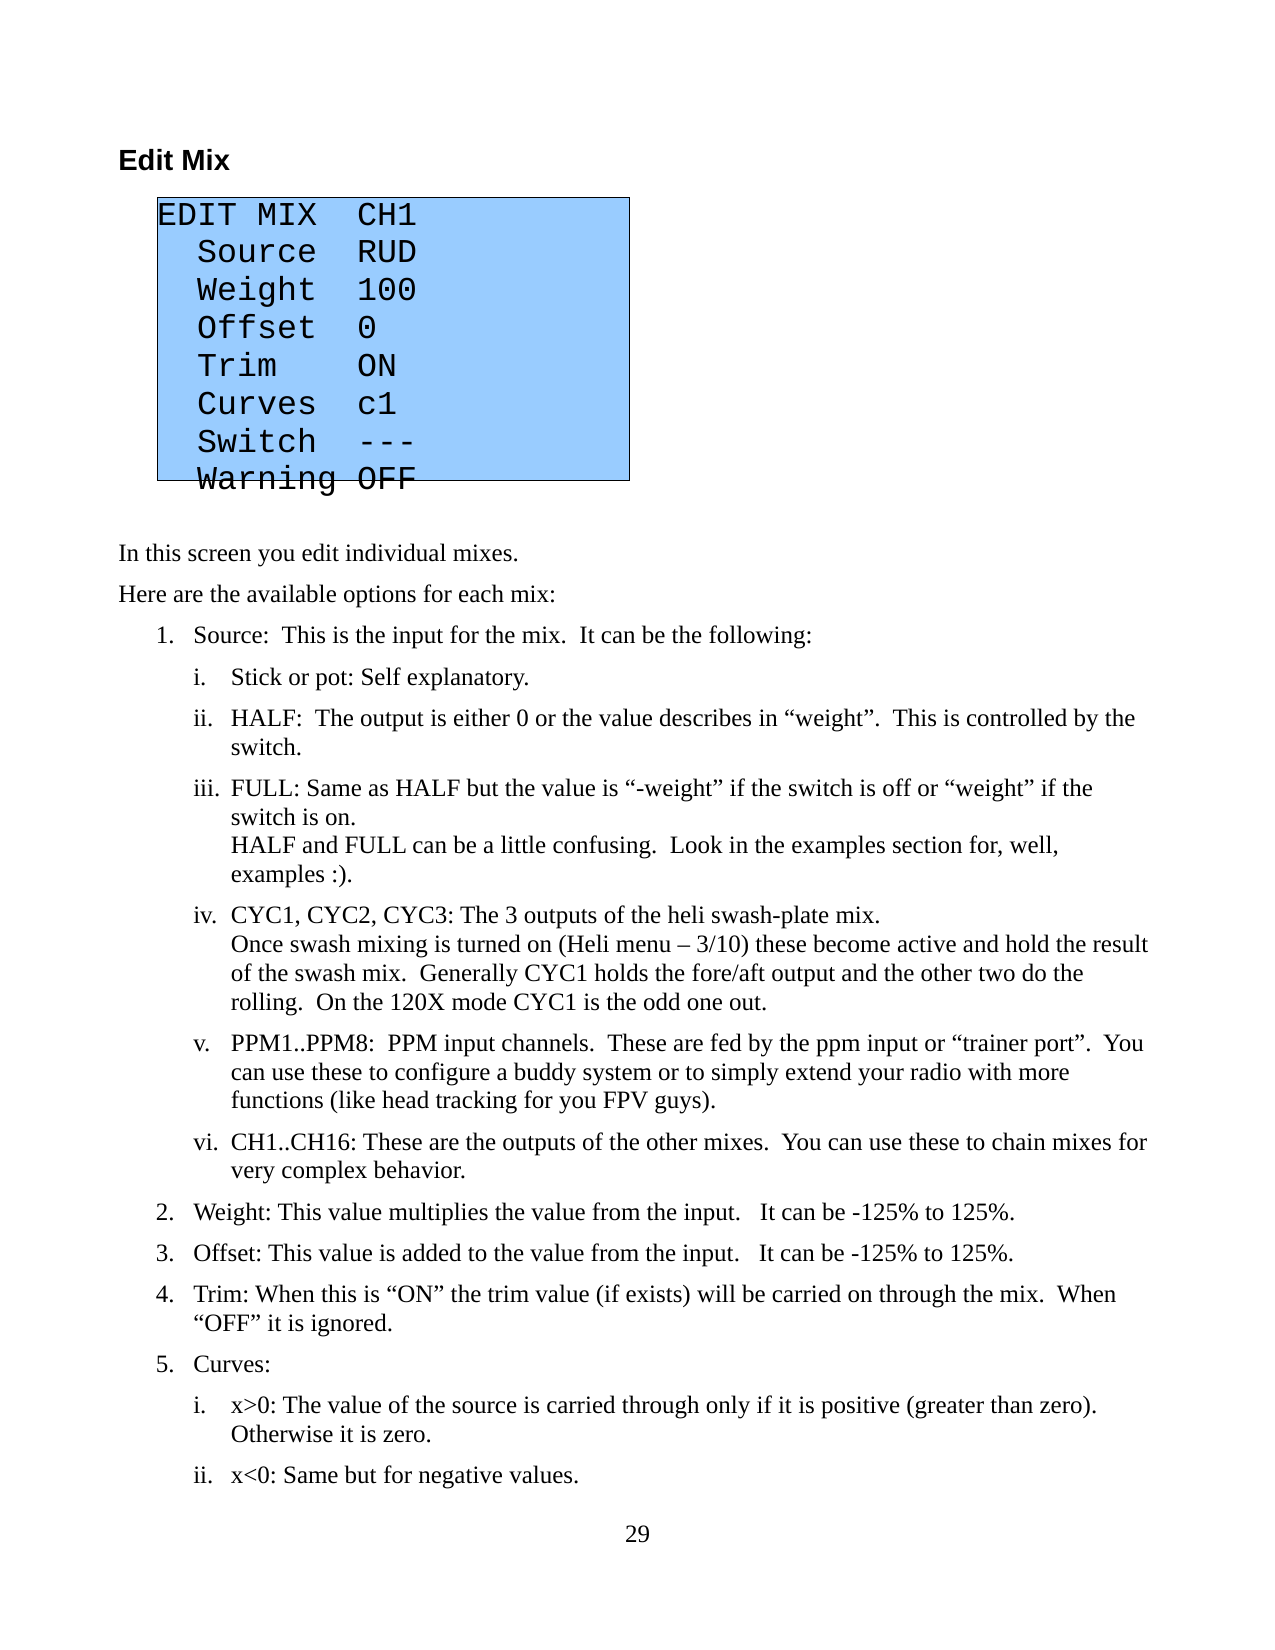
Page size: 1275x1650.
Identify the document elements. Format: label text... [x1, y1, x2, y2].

list Source: This is the input for the mix. It can be the following: [156, 621, 1157, 649]
text In this screen you edit individual mixes. [118, 538, 1157, 567]
list Stick or pot: Self explanatory. [193, 662, 1157, 691]
list PPM1..PPM8: PPM input channels. These are fed by the ppm input or “trainer port”. You can use these to configure a buddy system or to simply extend your radio with more functions (like head tracking for you FPV guys). [193, 1028, 1157, 1114]
list x<0: Same but for negative values. [193, 1461, 1157, 1489]
list Weight: This value multiplies the value from the input. It can be -125% to 125%. [156, 1197, 1157, 1226]
subtitle Edit Mix [118, 143, 1157, 177]
list CYC1, CYC2, CYC3: The 3 outputs of the heli swash-plate mix. Once swash mixing is turned on (Heli menu – 3/10) these become active and hold the result of the swash mix. Generally CYC1 holds the fore/aft output and the other two do the rolling. On the 120X mode CYC1 is the odd one out. [193, 901, 1157, 1016]
list x>0: The value of the source is carried through only if it is positive (greater than zero). Otherwise it is zero. [193, 1391, 1157, 1448]
list Curves: [156, 1349, 1157, 1378]
text Here are the available options for each mix: [118, 579, 1157, 608]
list Offset: This value is added to the value from the input. It can be -125% to 125%. [156, 1238, 1157, 1267]
list Trim: When this is “ON” the trim value (if exists) will be carried on through the mix. When “OFF” it is ignored. [156, 1279, 1157, 1337]
list CH1..CH16: These are the outputs of the other mixes. You can use these to chain mixes for very complex behavior. [193, 1127, 1157, 1184]
list HALF: The output is either 0 or the value describes in “weight”. This is controlled by the switch. [193, 703, 1157, 761]
list FULL: Same as HALF but the value is “-weight” if the switch is off or “weight” if the switch is on. HALF and FULL can be a little confusing. Look in the examples section for, well, examples :). [193, 773, 1157, 888]
